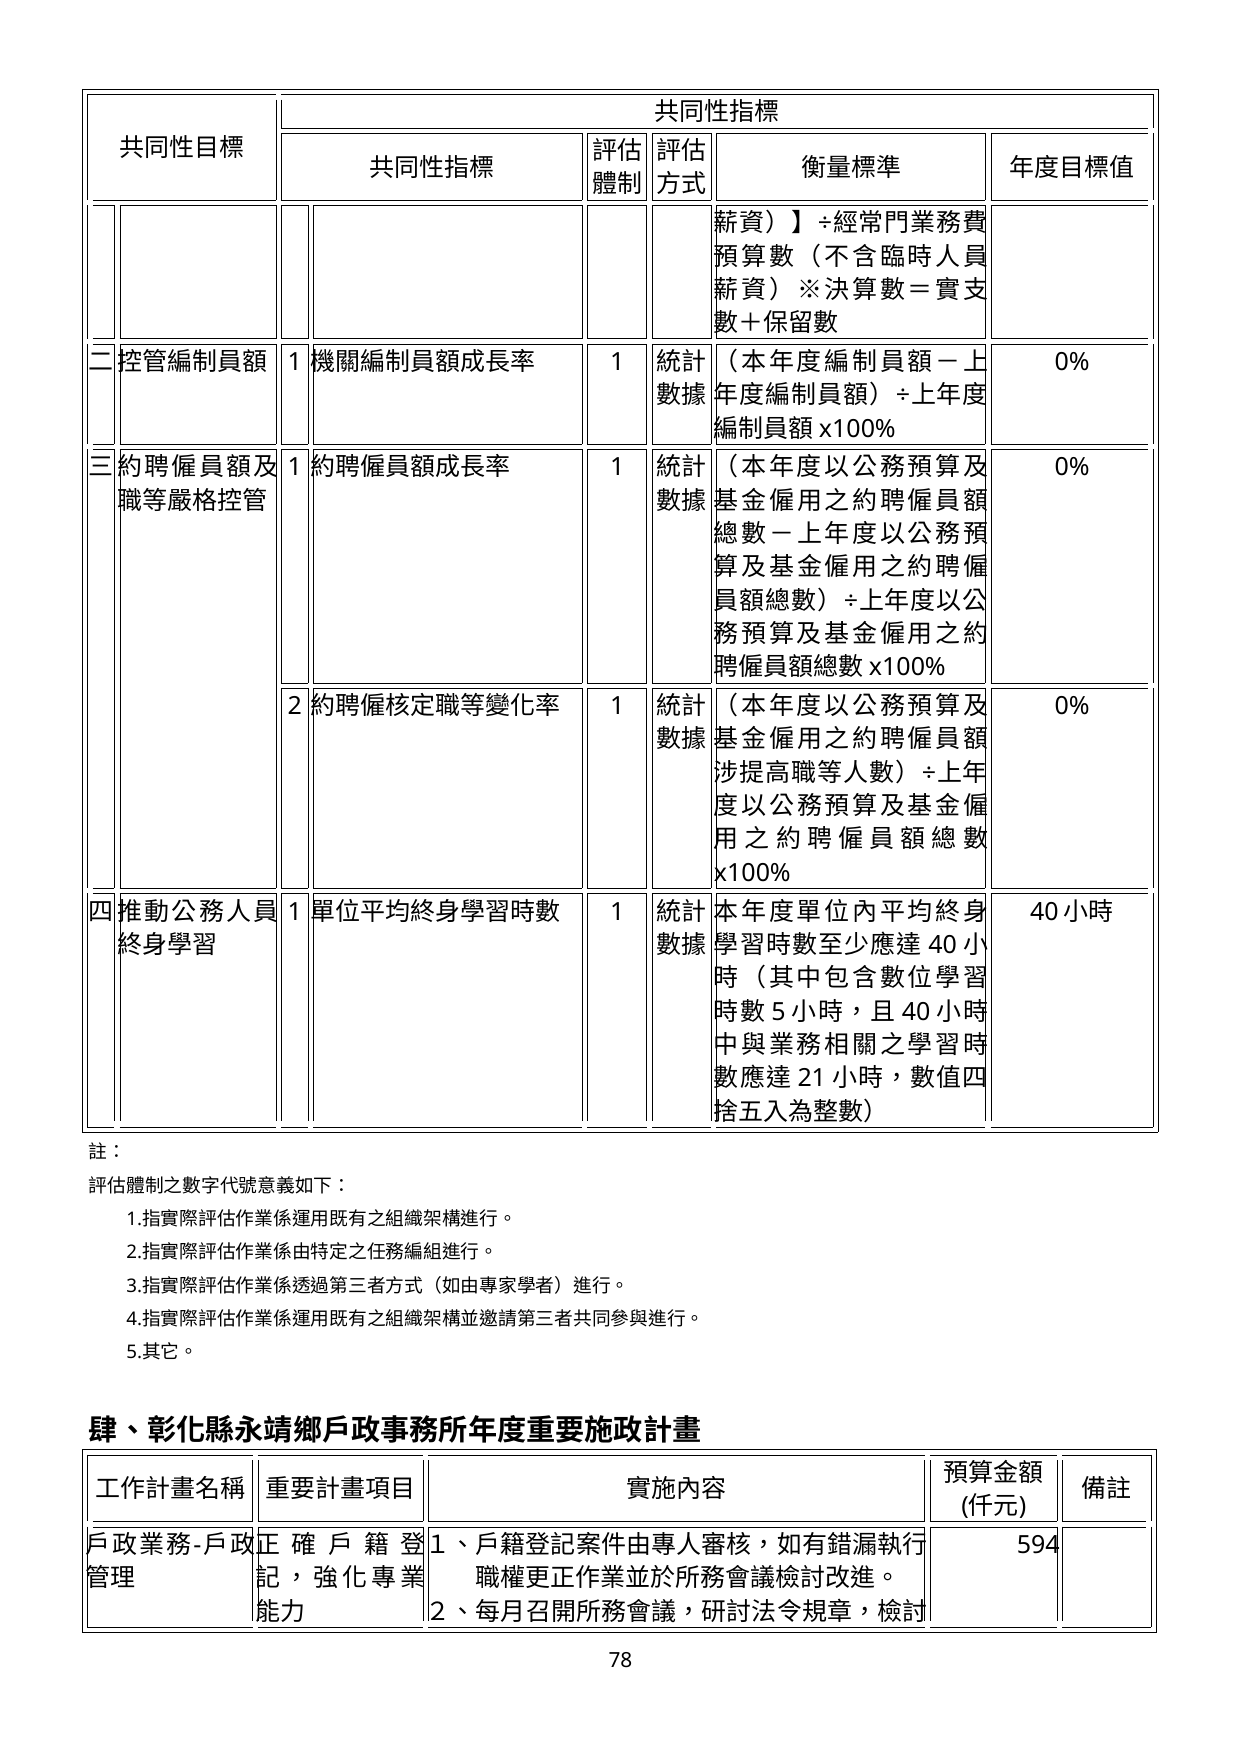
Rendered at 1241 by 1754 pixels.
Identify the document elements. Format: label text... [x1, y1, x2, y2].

table_cell 機關編制員額成長率 [311, 338, 585, 444]
table_header 預算金額(仟元) [927, 1450, 1059, 1521]
table_cell 0% [988, 444, 1156, 682]
table_cell 594 [927, 1521, 1059, 1627]
table_cell 四 [85, 888, 117, 1127]
table_cell 統計數據 [649, 888, 714, 1127]
table_header 工作計畫名稱 [85, 1450, 255, 1521]
table_cell [649, 200, 714, 338]
table_cell 正確戶籍登記，強化專業能力 [255, 1521, 425, 1627]
table_cell [988, 200, 1156, 338]
table_cell 二 [85, 338, 117, 444]
table_cell 推動公務人員終身學習 [117, 888, 278, 1127]
table_cell [311, 200, 585, 338]
table_header 重要計畫項目 [255, 1450, 425, 1521]
table_cell 40小時 [988, 888, 1156, 1127]
table_cell 評估 方式 [649, 129, 714, 199]
table_cell [278, 200, 311, 338]
table_header 共同性目標 [85, 90, 278, 199]
text 2.指實際評估作業係由特定之任務編組進行。 [89, 1232, 1152, 1265]
table_cell 三 [85, 444, 117, 888]
table_header 共同性指標 [278, 90, 1156, 127]
table_cell 統計數據 [649, 338, 714, 444]
table_cell 約聘僱員額及職等嚴格控管 [117, 444, 278, 888]
table_cell 評估 體制 [585, 129, 649, 199]
table_cell 共同性指標 [278, 128, 585, 199]
text 肆、彰化縣永靖鄉戶政事務所年度重要施政計畫 [89, 1407, 1152, 1449]
text 1.指實際評估作業係運用既有之組織架構進行。 [89, 1199, 1152, 1232]
table_cell [85, 200, 117, 338]
table_cell １、戶籍登記案件由專人審核，如有錯漏執行職權更正作業並於所務會議檢討改進。 ２、每月召開所務會議，研討法令規章，檢討 [425, 1521, 927, 1627]
table_cell 0% [988, 683, 1156, 888]
table_cell 1 [278, 888, 311, 1127]
text 5.其它。 [89, 1332, 1152, 1365]
table_cell 統計數據 [649, 444, 714, 682]
table_cell 2 [278, 683, 311, 888]
table_cell 戶政業務-戶政管理 [85, 1521, 255, 1627]
table_cell 薪資）】÷經常門業務費預算數（不含臨時人員薪資）※決算數＝實支數＋保留數 [714, 200, 988, 338]
text 評估體制之數字代號意義如下： [89, 1165, 1152, 1199]
table_cell （本年度編制員額－上年度編制員額）÷上年度編制員額x100% [714, 338, 988, 444]
table_cell 單位平均終身學習時數 [311, 888, 585, 1127]
table_cell 0% [988, 338, 1156, 444]
table_cell [585, 200, 649, 338]
table_cell 年度目標值 [988, 128, 1156, 199]
table_cell [1060, 1521, 1154, 1627]
text 註： [89, 1133, 1152, 1165]
table_cell （本年度以公務預算及基金僱用之約聘僱員額總數－上年度以公務預算及基金僱用之約聘僱員額總數）÷上年度以公務預算及基金僱用之約聘僱員額總數x100% [714, 444, 988, 682]
table_cell 本年度單位內平均終身學習時數至少應達40小時（其中包含數位學習時數5小時，且40小時中與業務相關之學習時數應達21小時，數值四捨五入為整數） [714, 888, 988, 1127]
table_header 實施內容 [425, 1450, 927, 1521]
table_cell 統計數據 [649, 683, 714, 888]
table_cell [117, 200, 278, 338]
table_cell 1 [585, 444, 649, 682]
table_cell 1 [585, 338, 649, 444]
text 4.指實際評估作業係運用既有之組織架構並邀請第三者共同參與進行。 [89, 1299, 1152, 1332]
table_cell 1 [278, 444, 311, 682]
table_cell （本年度以公務預算及基金僱用之約聘僱員額涉提高職等人數）÷上年度以公務預算及基金僱用之約聘僱員額總數x100% [714, 683, 988, 888]
table_cell 約聘僱核定職等變化率 [311, 683, 585, 888]
text 3.指實際評估作業係透過第三者方式（如由專家學者）進行。 [89, 1265, 1152, 1299]
table_cell 1 [585, 683, 649, 888]
table_cell 衡量標準 [714, 129, 988, 199]
table_header 備註 [1060, 1450, 1154, 1521]
table_cell 1 [278, 338, 311, 444]
table_cell 控管編制員額 [117, 338, 278, 444]
table_cell 1 [585, 888, 649, 1127]
table_cell 約聘僱員額成長率 [311, 444, 585, 682]
